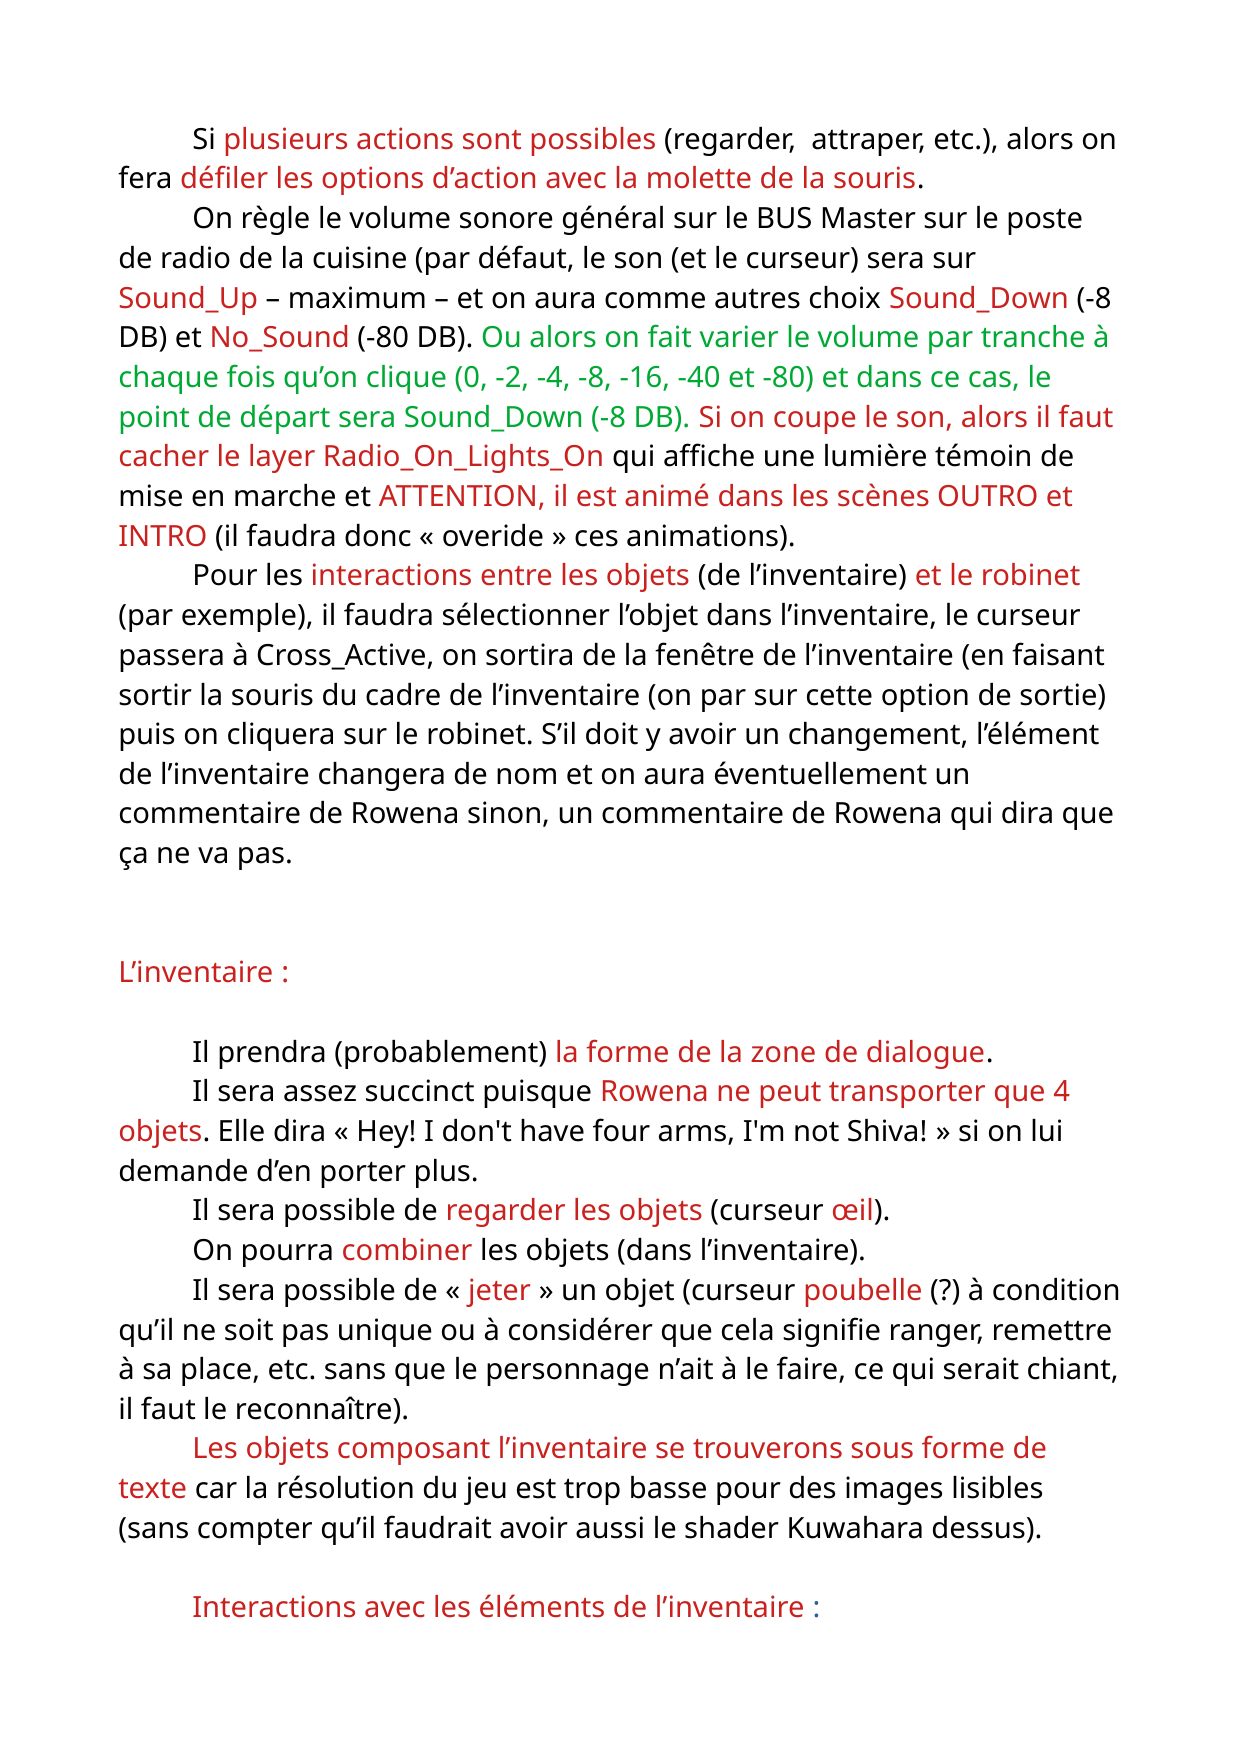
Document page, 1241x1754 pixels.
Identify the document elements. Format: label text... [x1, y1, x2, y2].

text Les objets composant l’inventaire se trouverons sous forme de texte car la résolution du jeu est trop basse pour des images lisibles (sans compter qu’il faudrait avoir aussi le shader Kuwahara dessus). [118, 1428, 1122, 1547]
text Il sera possible de « jeter » un objet (curseur poubelle (?) à condition qu’il ne soit pas unique ou à considérer que cela signifie ranger, remettre à sa place, etc. sans que le personnage n’ait à le faire, ce qui serait chiant, il faut le reconnaître). [118, 1269, 1122, 1428]
text Pour les interactions entre les objets (de l’inventaire) et le robinet (par exemple), il faudra sélectionner l’objet dans l’inventaire, le curseur passera à Cross_Active, on sortira de la fenêtre de l’inventaire (en faisant sortir la souris du cadre de l’inventaire (on par sur cette option de sortie) puis on cliquera sur le robinet. S’il doit y avoir un changement, l’élément de l’inventaire changera de nom et on aura éventuellement un commentaire de Rowena sinon, un commentaire de Rowena qui dira que ça ne va pas. [118, 555, 1122, 872]
text Interactions avec les éléments de l’inventaire : [118, 1587, 1122, 1626]
text On pourra combiner les objets (dans l’inventaire). [118, 1229, 1122, 1269]
text Il sera assez succinct puisque Rowena ne peut transporter que 4 objets. Elle dira « Hey! I don't have four arms, I'm not Shiva! » si on lui demande d’en porter plus. [118, 1071, 1122, 1190]
text Il sera possible de regarder les objets (curseur œil). [118, 1190, 1122, 1229]
text L’inventaire : [118, 952, 1122, 991]
text Il prendra (probablement) la forme de la zone de dialogue. [118, 1031, 1122, 1071]
text Si plusieurs actions sont possibles (regarder, attraper, etc.), alors on fera défiler les options d’action avec la molette de la souris. [118, 118, 1122, 197]
text On règle le volume sonore général sur le BUS Master sur le poste de radio de la cuisine (par défaut, le son (et le curseur) sera sur Sound_Up – maximum – et on aura comme autres choix Sound_Down (-8 DB) et No_Sound (-80 DB). Ou alors on fait varier le volume par tranche à chaque fois qu’on clique (0, -2, -4, -8, -16, -40 et -80) et dans ce cas, le point de départ sera Sound_Down (-8 DB). Si on coupe le son, alors il faut cacher le layer Radio_On_Lights_On qui affiche une lumière témoin de mise en marche et ATTENTION, il est animé dans les scènes OUTRO et INTRO (il faudra donc « overide » ces animations). [118, 197, 1122, 555]
